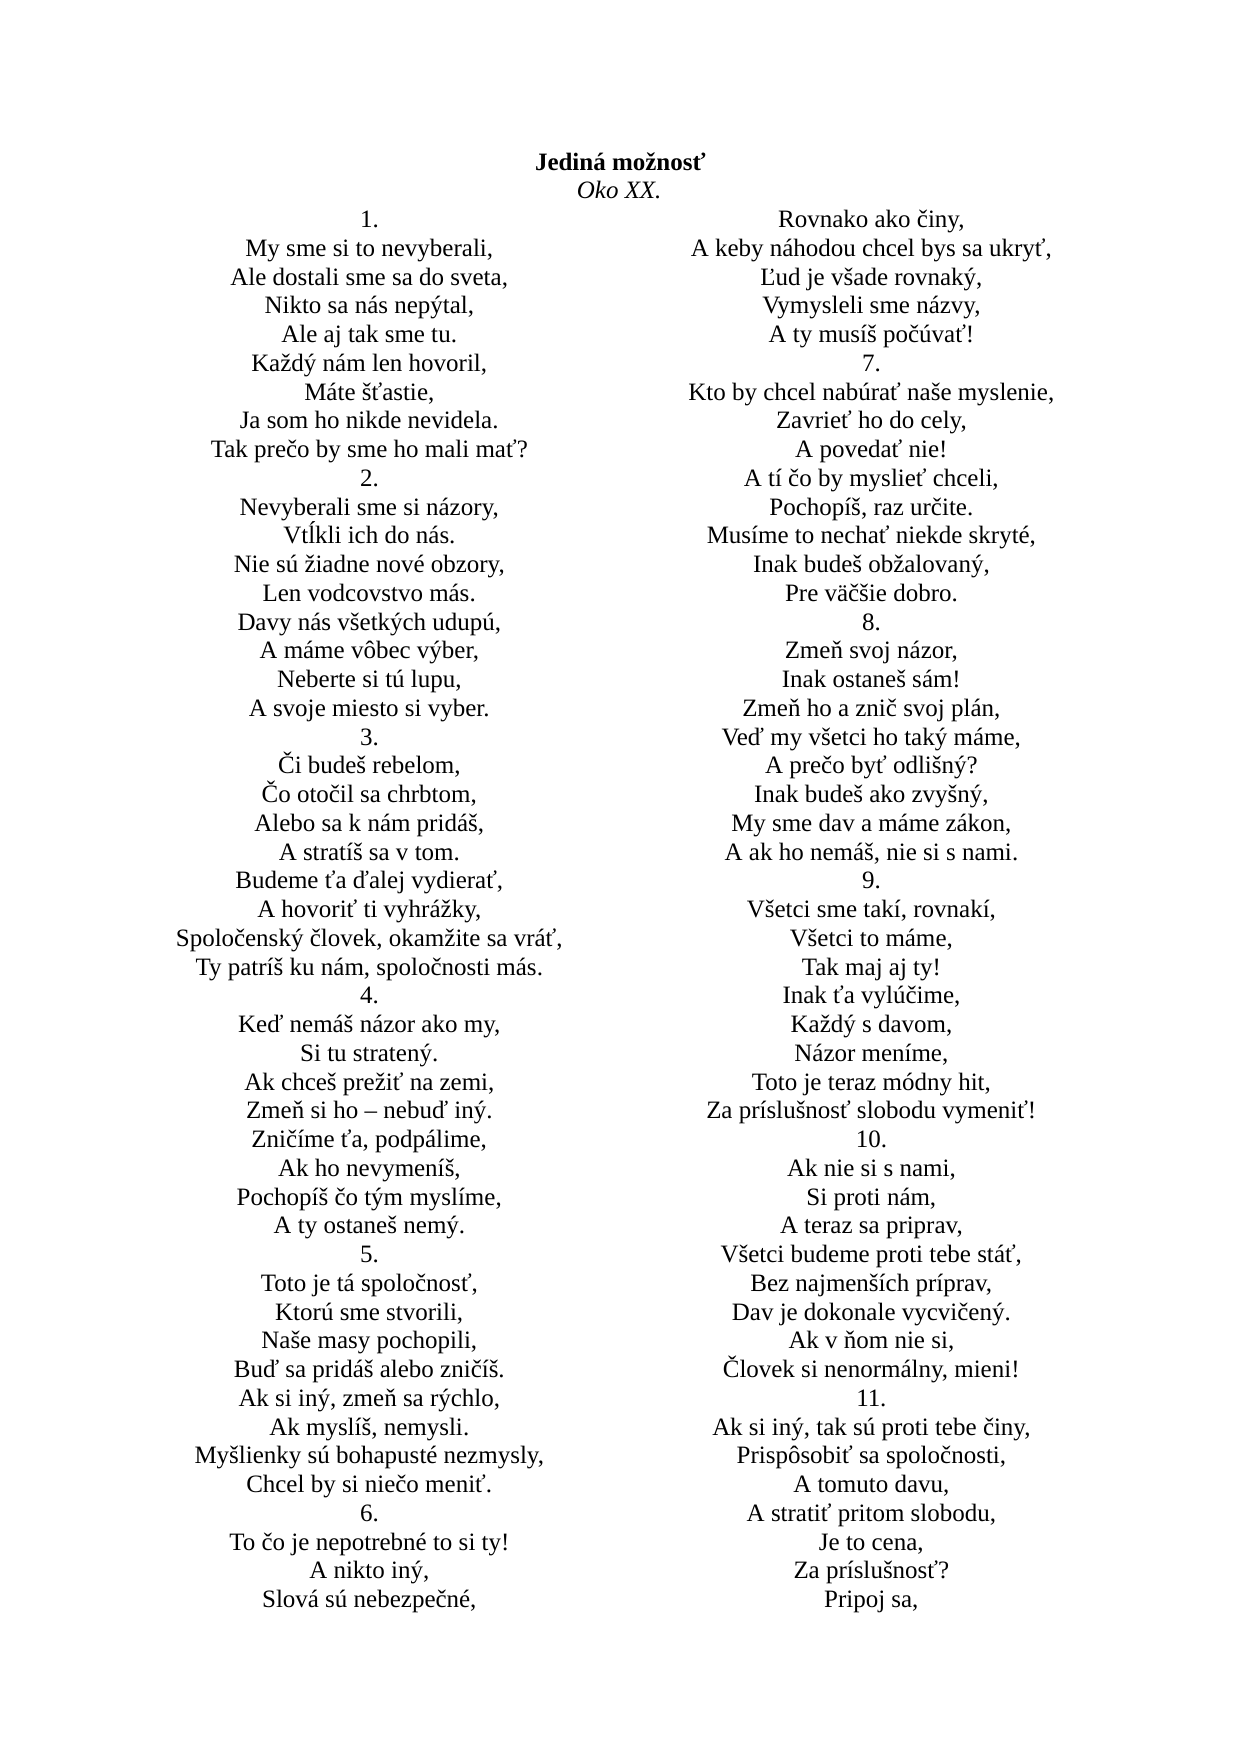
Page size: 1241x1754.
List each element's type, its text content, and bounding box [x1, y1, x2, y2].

text 9. [620, 866, 1122, 894]
text Nie sú žiadne nové obzory, [118, 549, 620, 578]
text Ak chceš prežiť na zemi, [118, 1067, 620, 1096]
text Každý s davom, [620, 1009, 1122, 1038]
text A stratíš sa v tom. [118, 837, 620, 866]
text A ty ostaneš nemý. [118, 1211, 620, 1239]
text Tak prečo by sme ho mali mať? [118, 434, 620, 463]
text Bez najmenších príprav, [620, 1268, 1122, 1297]
text Ak ho nevymeníš, [118, 1153, 620, 1182]
text Toto je teraz módny hit, [620, 1067, 1122, 1096]
text Kto by chcel nabúrať naše myslenie, [620, 377, 1122, 406]
text Pripoj sa, [620, 1584, 1122, 1613]
text Prispôsobiť sa spoločnosti, [620, 1441, 1122, 1469]
text 10. [620, 1124, 1122, 1153]
text Buď sa pridáš alebo zničíš. [118, 1354, 620, 1383]
text A ty musíš počúvať! [620, 319, 1122, 348]
text 3. [118, 722, 620, 751]
text Nevyberali sme si názory, [118, 492, 620, 521]
text Všetci budeme proti tebe stáť, [620, 1239, 1122, 1268]
text Ak v ňom nie si, [620, 1326, 1122, 1354]
text Keď nemáš názor ako my, [118, 1009, 620, 1038]
text Spoločenský človek, okamžite sa vráť, [118, 923, 620, 952]
text Zničíme ťa, podpálime, [118, 1124, 620, 1153]
text Máte šťastie, [118, 377, 620, 406]
text Dav je dokonale vycvičený. [620, 1297, 1122, 1326]
text Toto je tá spoločnosť, [118, 1268, 620, 1297]
text 1. [118, 204, 620, 233]
text Ktorú sme stvorili, [118, 1297, 620, 1326]
text Pochopíš, raz určite. [620, 492, 1122, 521]
text Zmeň svoj názor, [620, 636, 1122, 664]
text Ľud je všade rovnaký, [620, 262, 1122, 291]
text A keby náhodou chcel bys sa ukryť, [620, 233, 1122, 262]
text Inak budeš ako zvyšný, [620, 779, 1122, 808]
text Davy nás všetkých udupú, [118, 607, 620, 636]
text A nikto iný, [118, 1556, 620, 1584]
text Názor meníme, [620, 1038, 1122, 1067]
text Veď my všetci ho taký máme, [620, 722, 1122, 751]
text Len vodcovstvo más. [118, 578, 620, 607]
text Chcel by si niečo meniť. [118, 1469, 620, 1498]
text Každý nám len hovoril, [118, 348, 620, 377]
text Alebo sa k nám pridáš, [118, 808, 620, 837]
text Musíme to nechať niekde skryté, [620, 521, 1122, 549]
text Za príslušnosť slobodu vymeniť! [620, 1096, 1122, 1124]
text 6. [118, 1498, 620, 1527]
text Všetci sme takí, rovnakí, [620, 894, 1122, 923]
text Je to cena, [620, 1527, 1122, 1556]
text Zavrieť ho do cely, [620, 406, 1122, 434]
text Slová sú nebezpečné, [118, 1584, 620, 1613]
text Inak budeš obžalovaný, [620, 549, 1122, 578]
text Myšlienky sú bohapusté nezmysly, [118, 1441, 620, 1469]
text Ale dostali sme sa do sveta, [118, 262, 620, 291]
text 5. [118, 1239, 620, 1268]
text Ty patríš ku nám, spoločnosti más. [118, 952, 620, 981]
text Zmeň ho a znič svoj plán, [620, 693, 1122, 722]
text Oko XX. [118, 176, 1122, 204]
text Ak myslíš, nemysli. [118, 1412, 620, 1441]
text Pre väčšie dobro. [620, 578, 1122, 607]
text A tí čo by myslieť chceli, [620, 463, 1122, 492]
text A teraz sa priprav, [620, 1211, 1122, 1239]
text 8. [620, 607, 1122, 636]
text Rovnako ako činy, [620, 204, 1122, 233]
text Si proti nám, [620, 1182, 1122, 1211]
text Človek si nenormálny, mieni! [620, 1354, 1122, 1383]
text Tak maj aj ty! [620, 952, 1122, 981]
text Inak ostaneš sám! [620, 664, 1122, 693]
text Si tu stratený. [118, 1038, 620, 1067]
text Budeme ťa ďalej vydierať, [118, 866, 620, 894]
text Ak si iný, tak sú proti tebe činy, [620, 1412, 1122, 1441]
text Vymysleli sme názvy, [620, 291, 1122, 319]
text Naše masy pochopili, [118, 1326, 620, 1354]
text Vtĺkli ich do nás. [118, 521, 620, 549]
text 7. [620, 348, 1122, 377]
text A ak ho nemáš, nie si s nami. [620, 837, 1122, 866]
text Ale aj tak sme tu. [118, 319, 620, 348]
text A prečo byť odlišný? [620, 751, 1122, 779]
text Jediná možnosť [118, 147, 1122, 176]
text Ak si iný, zmeň sa rýchlo, [118, 1383, 620, 1412]
text Ja som ho nikde nevidela. [118, 406, 620, 434]
text Za príslušnosť? [620, 1556, 1122, 1584]
text Čo otočil sa chrbtom, [118, 779, 620, 808]
text A máme vôbec výber, [118, 636, 620, 664]
text Nikto sa nás nepýtal, [118, 291, 620, 319]
text My sme si to nevyberali, [118, 233, 620, 262]
text Ak nie si s nami, [620, 1153, 1122, 1182]
text Inak ťa vylúčime, [620, 981, 1122, 1009]
text A povedať nie! [620, 434, 1122, 463]
text Pochopíš čo tým myslíme, [118, 1182, 620, 1211]
text 2. [118, 463, 620, 492]
text 11. [620, 1383, 1122, 1412]
text Či budeš rebelom, [118, 751, 620, 779]
text A svoje miesto si vyber. [118, 693, 620, 722]
text A tomuto davu, [620, 1469, 1122, 1498]
text Všetci to máme, [620, 923, 1122, 952]
text 4. [118, 981, 620, 1009]
text Zmeň si ho – nebuď iný. [118, 1096, 620, 1124]
text To čo je nepotrebné to si ty! [118, 1527, 620, 1556]
text Neberte si tú lupu, [118, 664, 620, 693]
text My sme dav a máme zákon, [620, 808, 1122, 837]
text A stratiť pritom slobodu, [620, 1498, 1122, 1527]
text A hovoriť ti vyhrážky, [118, 894, 620, 923]
